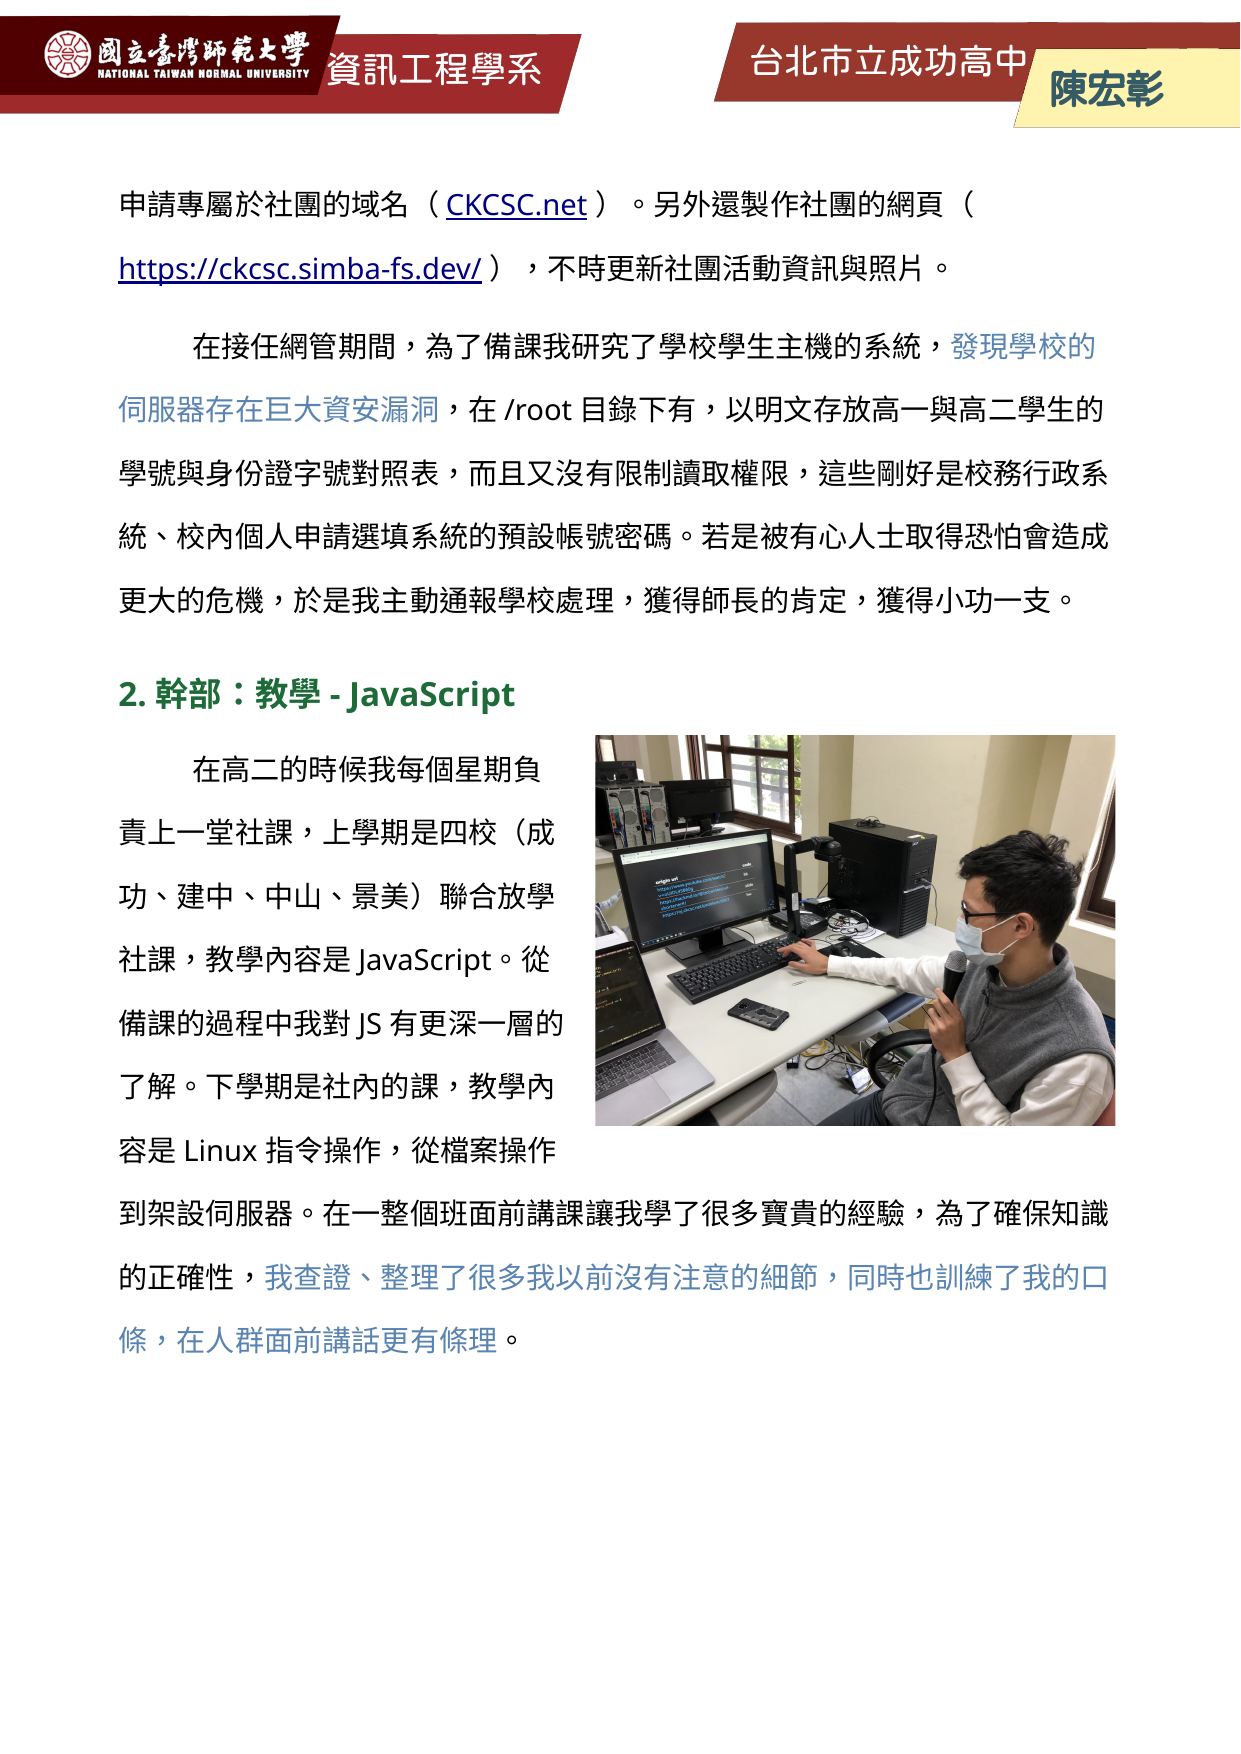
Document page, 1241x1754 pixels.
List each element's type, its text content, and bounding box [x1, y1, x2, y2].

subtitle 2. 幹部：教學 - JavaScript [118, 668, 1122, 716]
text 在接任網管期間，為了備課我研究了學校學生主機的系統，發現學校的伺服器存在巨大資安漏洞，在 /root 目錄下有，以明文存放高一與高二學生的學號與身份證字號對照表，而且又沒有限制讀取權限，這些剛好是校務行政系統、校內個人申請選填系統的預設帳號密碼。若是被有心人士取得恐怕會造成更大的危機，於是我主動通報學校處理，獲得師長的肯定，獲得小功一支。 [118, 323, 1122, 619]
text 申請專屬於社團的域名（ CKCSC.net ）。另外還製作社團的網頁（ https://ckcsc.simba-fs.dev/ ），不時更新社團活動資訊與照片。 [118, 182, 1122, 288]
text 在高二的時候我每個星期負責上一堂社課，上學期是四校（成功、建中、中山、景美）聯合放學社課，教學內容是 JavaScript。從備課的過程中我對 JS 有更深一層的了解。下學期是社內的課，教學內容是 Linux 指令操作，從檔案操作到架設伺服器。在一整個班面前講課讓我學了很多寶貴的經驗，為了確保知識的正確性，我查證、整理了很多我以前沒有注意的細節，同時也訓練了我的口條，在人群面前講話更有條理。 [118, 1126, 1122, 1360]
picture [595, 735, 1116, 1126]
picture [0, 0, 1241, 152]
